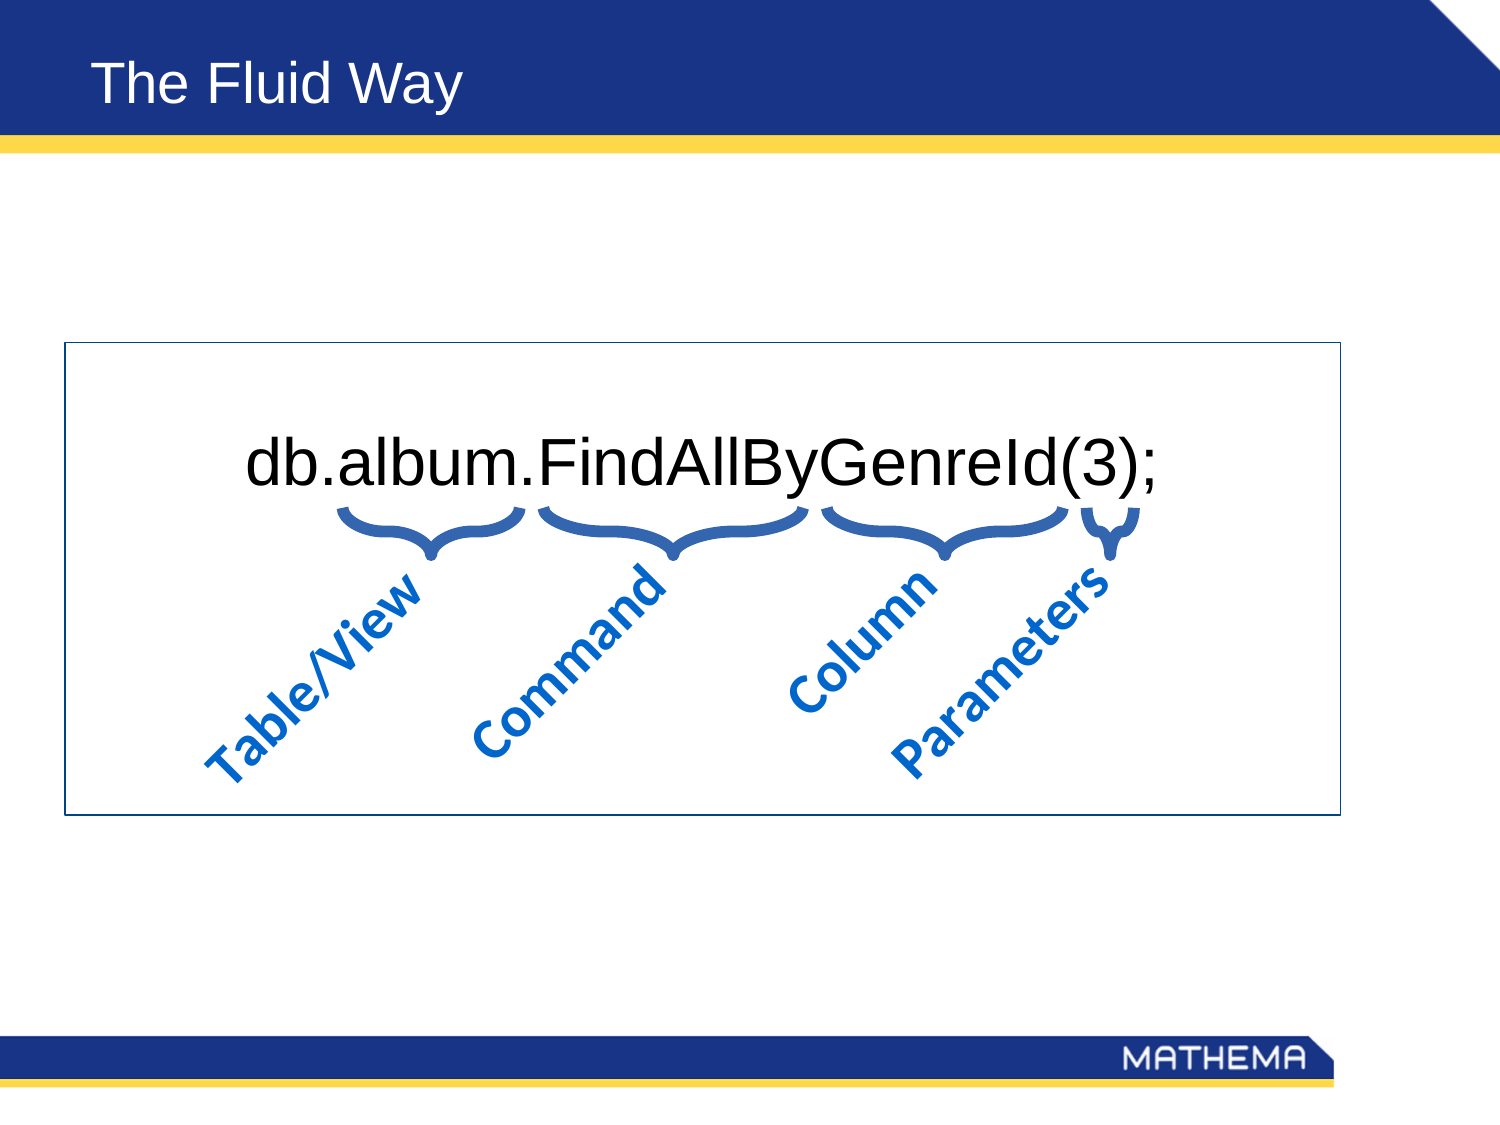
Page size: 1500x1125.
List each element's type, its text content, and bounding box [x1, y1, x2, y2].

picture [0, 0, 1500, 1125]
text_box Table/View [173, 504, 485, 815]
text_box Column [752, 433, 1063, 745]
text_box Command [437, 478, 748, 789]
title The Fluid Way [75, 0, 1426, 174]
text_box db.album.FindAllByGenreId(3); [64, 342, 1341, 815]
text_box Parameters [858, 496, 1170, 807]
